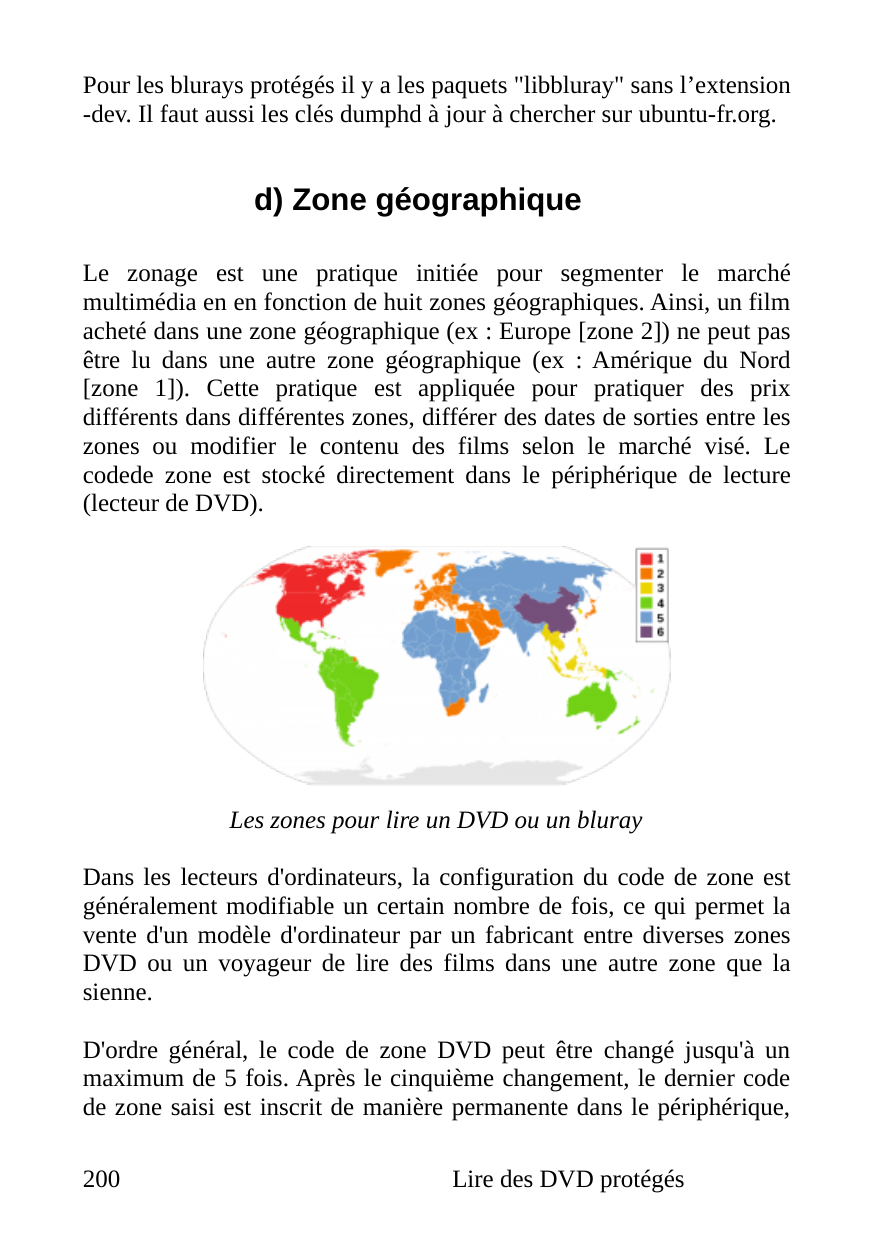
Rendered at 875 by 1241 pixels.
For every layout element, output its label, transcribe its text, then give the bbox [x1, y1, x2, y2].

text Pour les blurays protégés il y a les paquets "libbluray" sans l’extension -dev. Il faut aussi les clés dumphd à jour à chercher sur ubuntu-fr.org. [83, 70, 791, 128]
picture [202, 546, 672, 786]
subtitle Zone géographique [83, 181, 791, 217]
text Dans les lecteurs d'ordinateurs, la configuration du code de zone est généralement modifiable un certain nombre de fois, ce qui permet la vente d'un modèle d'ordinateur par un fabricant entre diverses zones DVD ou un voyageur de lire des films dans une autre zone que la sienne. [83, 862, 791, 1006]
text D'ordre général, le code de zone DVD peut être changé jusqu'à un maximum de 5 fois. Après le cinquième changement, le dernier code de zone saisi est inscrit de manière permanente dans le périphérique, [83, 1035, 791, 1121]
text Le zonage est une pratique initiée pour segmenter le marché multimédia en en fonction de huit zones géographiques. Ainsi, un film acheté dans une zone géographique (ex : Europe [zone 2]) ne peut pas être lu dans une autre zone géographique (ex : Amérique du Nord [zone 1]). Cette pratique est appliquée pour pratiquer des prix différents dans différentes zones, différer des dates de sorties entre les zones ou modifier le contenu des films selon le marché visé. Le codede zone est stocké directement dans le périphérique de lecture (lecteur de DVD). [83, 258, 791, 517]
text Les zones pour lire un DVD ou un bluray [83, 805, 791, 833]
